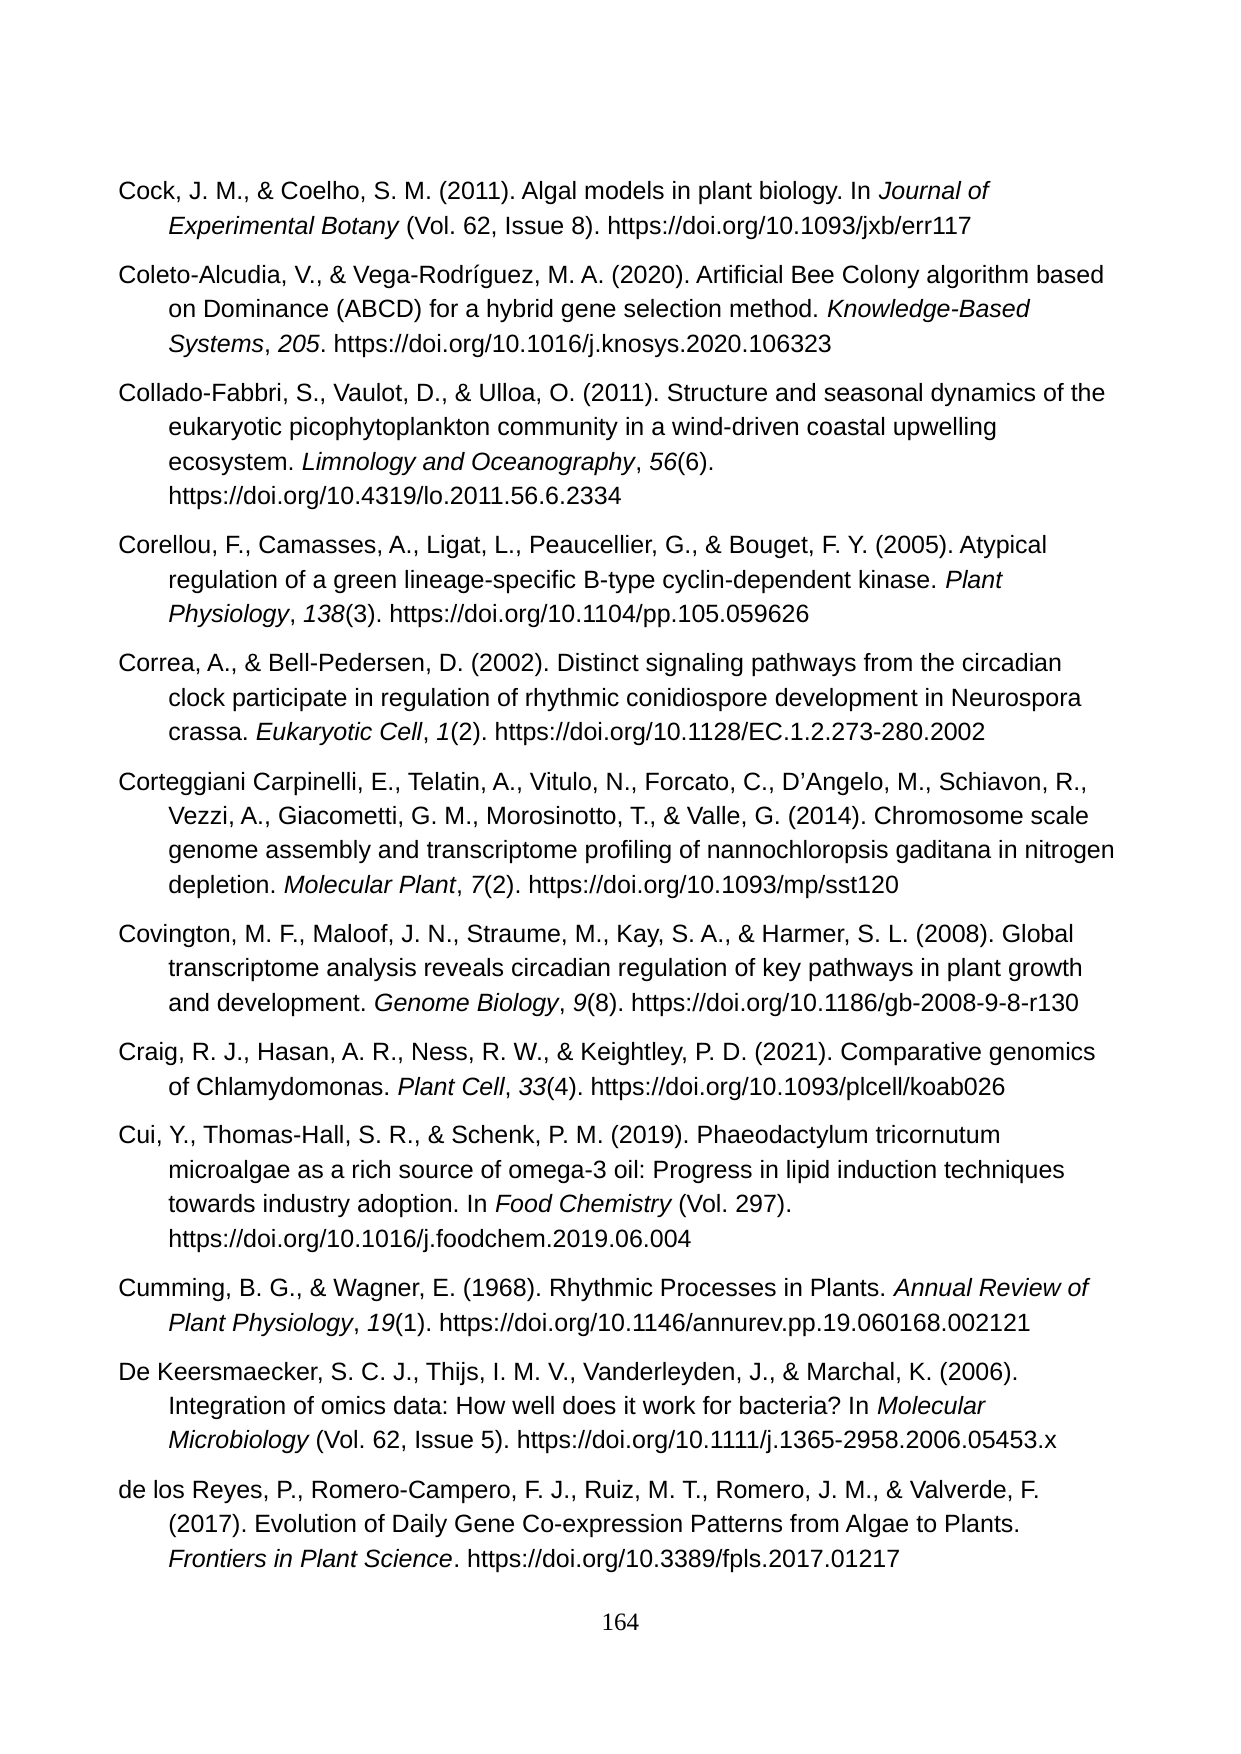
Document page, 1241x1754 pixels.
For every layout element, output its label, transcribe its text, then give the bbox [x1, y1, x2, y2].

text de los Reyes, P., Romero-Campero, F. J., Ruiz, M. T., Romero, J. M., & Valverde, F. (2017). Evolution of Daily Gene Co-expression Patterns from Algae to Plants. Frontiers in Plant Science. https://doi.org/10.3389/fpls.2017.01217 [118, 1474, 1122, 1572]
text Covington, M. F., Maloof, J. N., Straume, M., Kay, S. A., & Harmer, S. L. (2008). Global transcriptome analysis reveals circadian regulation of key pathways in plant growth and development. Genome Biology, 9(8). https://doi.org/10.1186/gb-2008-9-8-r130 [118, 919, 1122, 1017]
text Craig, R. J., Hasan, A. R., Ness, R. W., & Keightley, P. D. (2021). Comparative genomics of Chlamydomonas. Plant Cell, 33(4). https://doi.org/10.1093/plcell/koab026 [118, 1037, 1122, 1100]
text Cui, Y., Thomas-Hall, S. R., & Schenk, P. M. (2019). Phaeodactylum tricornutum microalgae as a rich source of omega-3 oil: Progress in lipid induction techniques towards industry adoption. In Food Chemistry (Vol. 297). https://doi.org/10.1016/j.foodchem.2019.06.004 [118, 1121, 1122, 1253]
text Corellou, F., Camasses, A., Ligat, L., Peaucellier, G., & Bouget, F. Y. (2005). Atypical regulation of a green lineage-specific B-type cyclin-dependent kinase. Plant Physiology, 138(3). https://doi.org/10.1104/pp.105.059626 [118, 530, 1122, 628]
text Cock, J. M., & Coelho, S. M. (2011). Algal models in plant biology. In Journal of Experimental Botany (Vol. 62, Issue 8). https://doi.org/10.1093/jxb/err117 [118, 176, 1122, 239]
text Collado-Fabbri, S., Vaulot, D., & Ulloa, O. (2011). Structure and seasonal dynamics of the eukaryotic picophytoplankton community in a wind-driven coastal upwelling ecosystem. Limnology and Oceanography, 56(6). https://doi.org/10.4319/lo.2011.56.6.2334 [118, 378, 1122, 510]
text Correa, A., & Bell-Pedersen, D. (2002). Distinct signaling pathways from the circadian clock participate in regulation of rhythmic conidiospore development in Neurospora crassa. Eukaryotic Cell, 1(2). https://doi.org/10.1128/EC.1.2.273-280.2002 [118, 648, 1122, 746]
text Cumming, B. G., & Wagner, E. (1968). Rhythmic Processes in Plants. Annual Review of Plant Physiology, 19(1). https://doi.org/10.1146/annurev.pp.19.060168.002121 [118, 1273, 1122, 1336]
text Corteggiani Carpinelli, E., Telatin, A., Vitulo, N., Forcato, C., D’Angelo, M., Schiavon, R., Vezzi, A., Giacometti, G. M., Morosinotto, T., & Valle, G. (2014). Chromosome scale genome assembly and transcriptome profiling of nannochloropsis gaditana in nitrogen depletion. Molecular Plant, 7(2). https://doi.org/10.1093/mp/sst120 [118, 766, 1122, 899]
text De Keersmaecker, S. C. J., Thijs, I. M. V., Vanderleyden, J., & Marchal, K. (2006). Integration of omics data: How well does it work for bacteria? In Molecular Microbiology (Vol. 62, Issue 5). https://doi.org/10.1111/j.1365-2958.2006.05453.x [118, 1357, 1122, 1454]
text Coleto-Alcudia, V., & Vega-Rodríguez, M. A. (2020). Artificial Bee Colony algorithm based on Dominance (ABCD) for a hybrid gene selection method. Knowledge-Based Systems, 205. https://doi.org/10.1016/j.knosys.2020.106323 [118, 260, 1122, 358]
